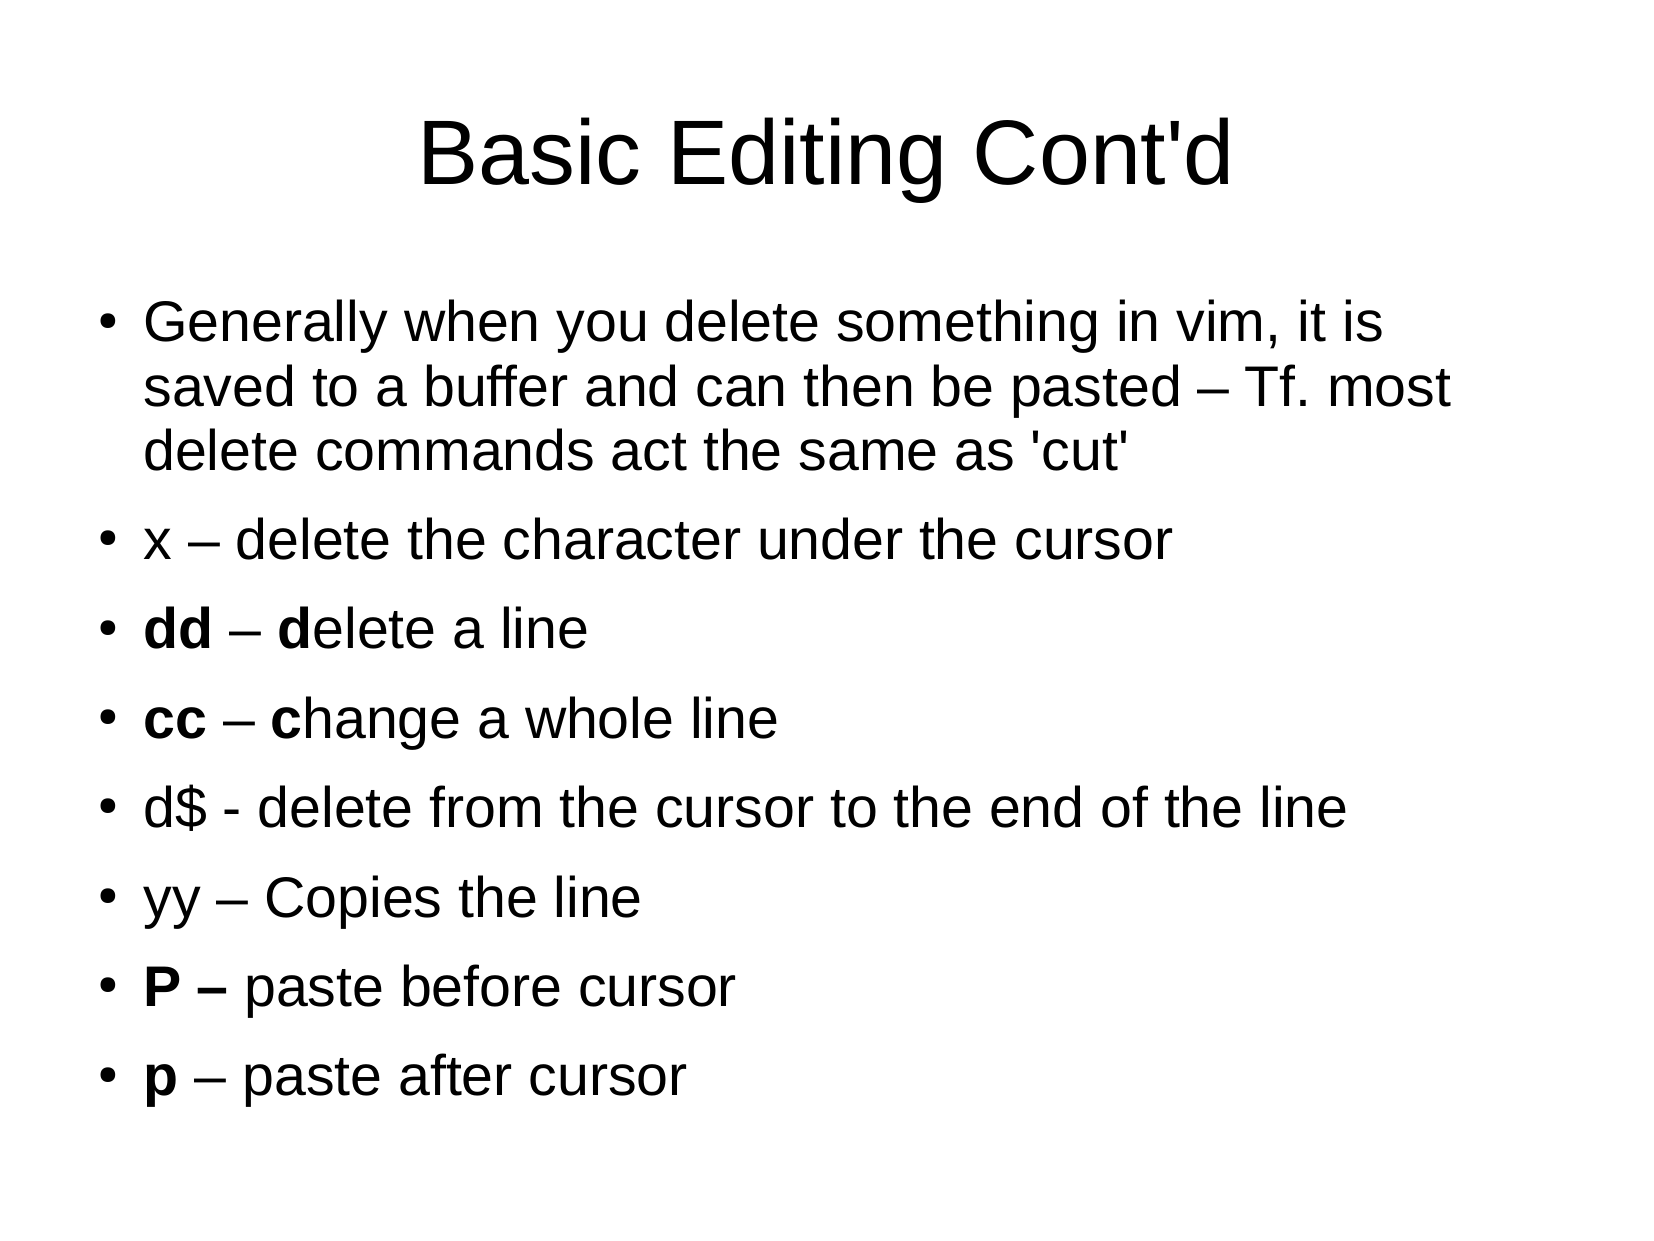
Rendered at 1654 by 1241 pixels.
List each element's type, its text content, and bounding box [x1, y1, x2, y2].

title Basic Editing Cont'd [82, 49, 1571, 257]
list Generally when you delete something in vim, it is saved to a buffer and can then be pasted – Tf. most delete commands act the same as 'cut' x – delete the character under the cursor dd – delete a line cc – change a whole line d$ - delete from the cursor to the end of the line yy – Copies the line P – paste before cursor p – paste after cursor [82, 290, 1538, 1123]
